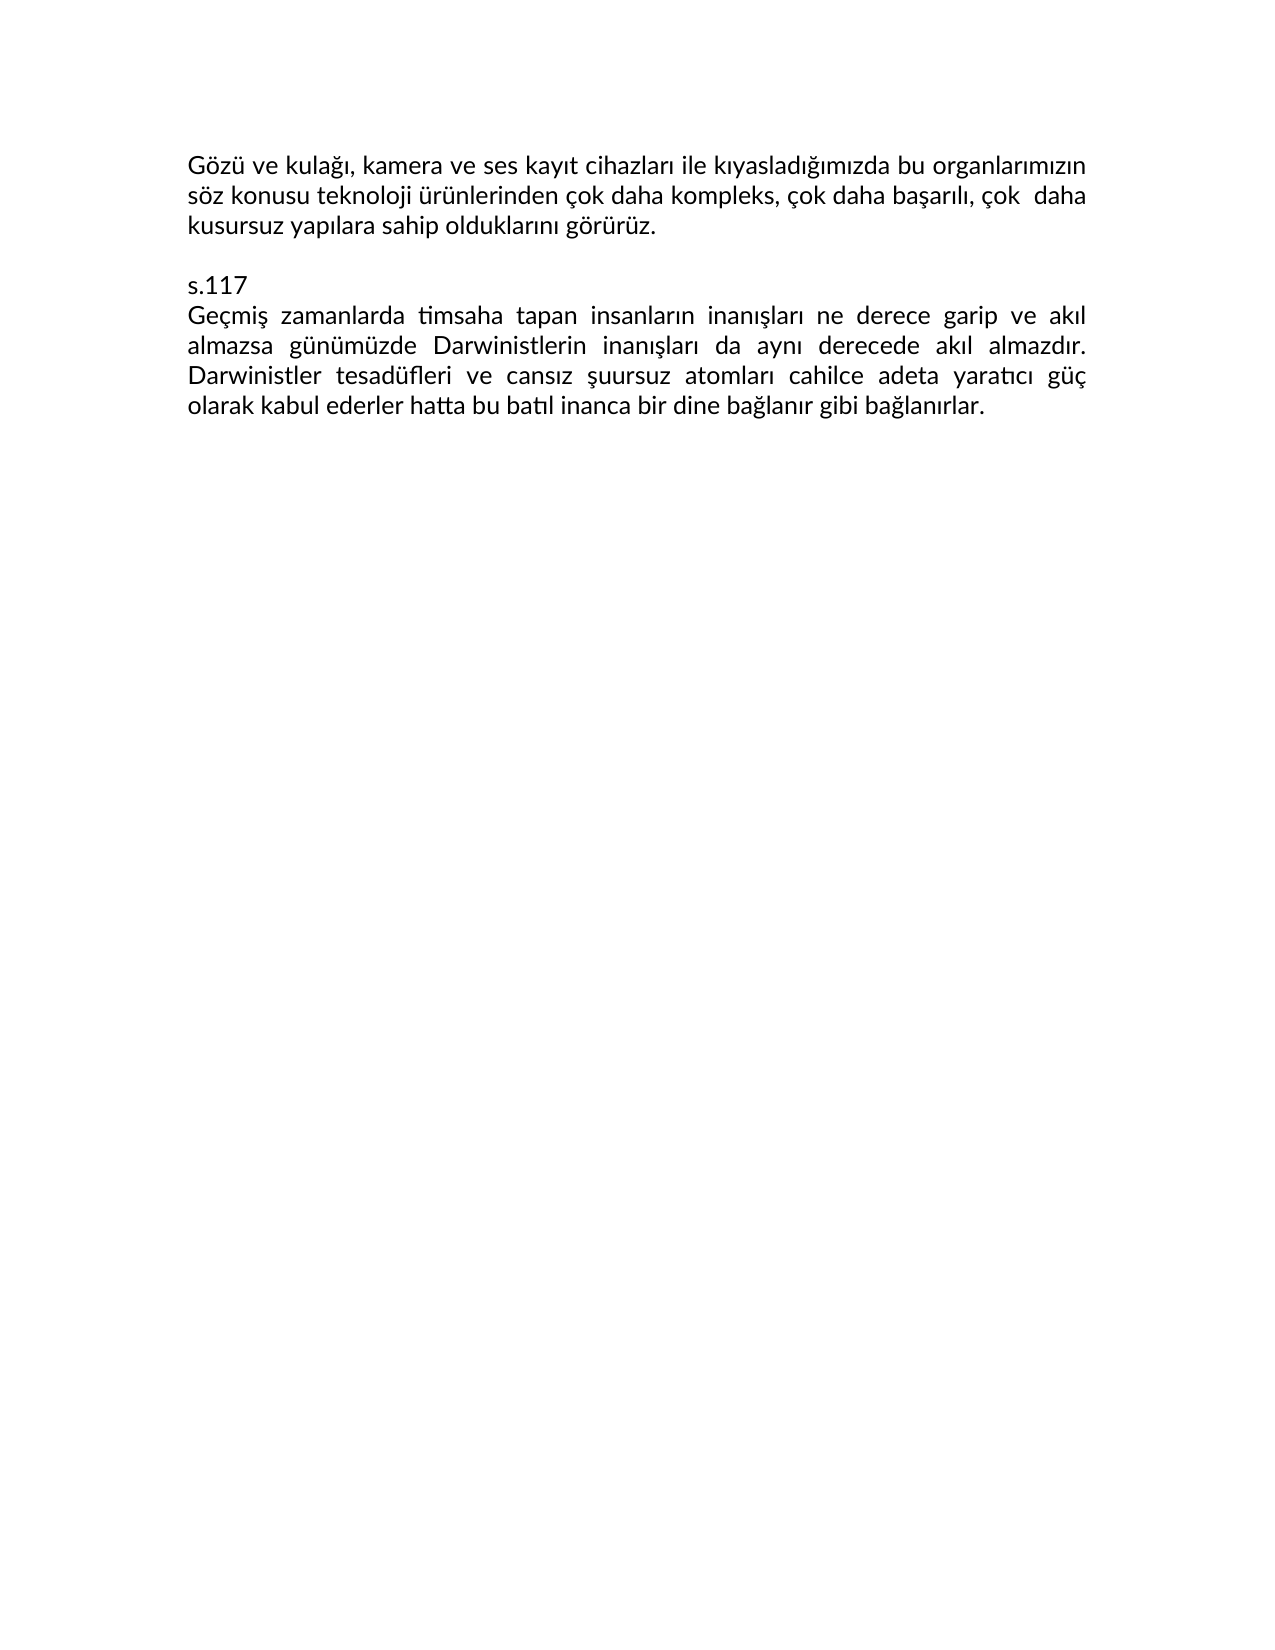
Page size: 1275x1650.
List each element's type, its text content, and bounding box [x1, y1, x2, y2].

text Gözü ve kulağı, kamera ve ses kayıt cihazları ile kıyasladığımızda bu organlarımızın söz konusu teknoloji ürünlerinden çok daha kompleks, çok daha başarılı, çok daha kusursuz yapılara sahip olduklarını görürüz. [187, 150, 1087, 240]
text s.117 [187, 270, 1087, 300]
text Geçmiş zamanlarda timsaha tapan insanların inanışları ne derece garip ve akıl almazsa günümüzde Darwinistlerin inanışları da aynı derecede akıl almazdır. Darwinistler tesadüfleri ve cansız şuursuz atomları cahilce adeta yaratıcı güç olarak kabul ederler hatta bu batıl inanca bir dine bağlanır gibi bağlanırlar. [187, 300, 1087, 420]
